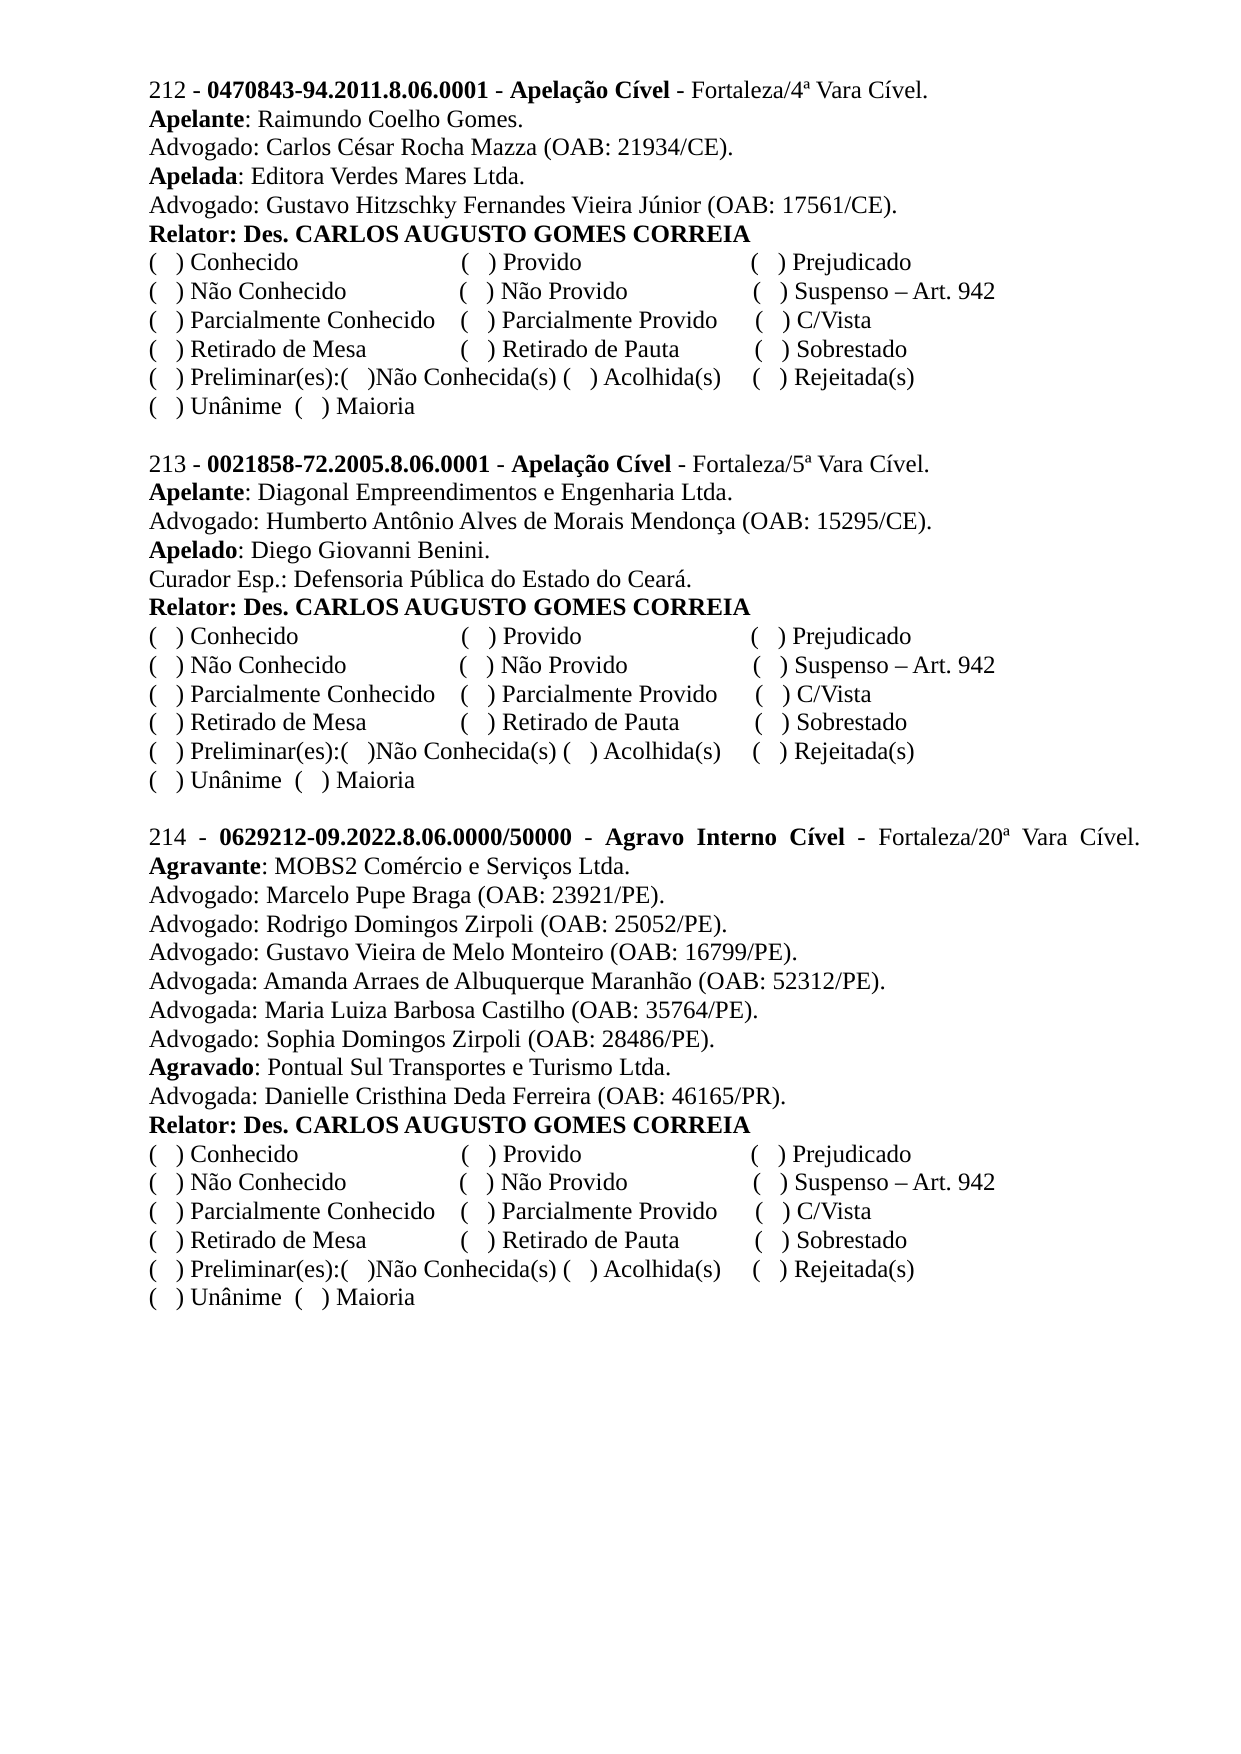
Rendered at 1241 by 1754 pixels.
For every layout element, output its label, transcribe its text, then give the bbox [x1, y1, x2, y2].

text Relator: Des. CARLOS AUGUSTO GOMES CORREIA [148, 1110, 1141, 1139]
text Advogada: Danielle Cristhina Deda Ferreira (OAB: 46165/PR). [148, 1081, 1141, 1110]
text Advogado: Humberto Antônio Alves de Morais Mendonça (OAB: 15295/CE). [148, 506, 1141, 535]
text ( ) Conhecido ( ) Provido ( ) Prejudicado [148, 1139, 1141, 1167]
text 213 - 0021858-72.2005.8.06.0001 - Apelação Cível - Fortaleza/5ª Vara Cível. [148, 449, 1141, 477]
text Advogado: Sophia Domingos Zirpoli (OAB: 28486/PE). [148, 1024, 1141, 1052]
text ( ) Não Conhecido ( ) Não Provido ( ) Suspenso – Art. 942 [148, 650, 1158, 679]
text ( ) Parcialmente Conhecido ( ) Parcialmente Provido ( ) C/Vista [148, 679, 1158, 707]
text ( ) Unânime ( ) Maioria [148, 391, 1158, 420]
text ( ) Unânime ( ) Maioria [148, 765, 1158, 794]
text ( ) Retirado de Mesa ( ) Retirado de Pauta ( ) Sobrestado [148, 707, 1158, 736]
text Advogado: Marcelo Pupe Braga (OAB: 23921/PE). [148, 880, 1141, 909]
text 212 - 0470843-94.2011.8.06.0001 - Apelação Cível - Fortaleza/4ª Vara Cível. [148, 75, 1141, 104]
text ( ) Não Conhecido ( ) Não Provido ( ) Suspenso – Art. 942 [148, 276, 1158, 305]
text ( ) Preliminar(es):( )Não Conhecida(s) ( ) Acolhida(s) ( ) Rejeitada(s) [148, 736, 1158, 765]
text ( ) Retirado de Mesa ( ) Retirado de Pauta ( ) Sobrestado [148, 1225, 1158, 1254]
text Apelado: Diego Giovanni Benini. [148, 535, 1141, 564]
text Advogado: Gustavo Hitzschky Fernandes Vieira Júnior (OAB: 17561/CE). [148, 190, 1141, 219]
text ( ) Preliminar(es):( )Não Conhecida(s) ( ) Acolhida(s) ( ) Rejeitada(s) [148, 362, 1158, 391]
text Curador Esp.: Defensoria Pública do Estado do Ceará. [148, 564, 1141, 592]
text ( ) Parcialmente Conhecido ( ) Parcialmente Provido ( ) C/Vista [148, 1196, 1158, 1225]
text Advogado: Gustavo Vieira de Melo Monteiro (OAB: 16799/PE). [148, 937, 1141, 966]
text 214 - 0629212-09.2022.8.06.0000/50000 - Agravo Interno Cível - Fortaleza/20ª Vara Cível. Agravante: MOBS2 Comércio e Serviços Ltda. [148, 822, 1141, 880]
text Advogada: Amanda Arraes de Albuquerque Maranhão (OAB: 52312/PE). [148, 966, 1141, 995]
text ( ) Preliminar(es):( )Não Conhecida(s) ( ) Acolhida(s) ( ) Rejeitada(s) [148, 1254, 1158, 1282]
text ( ) Retirado de Mesa ( ) Retirado de Pauta ( ) Sobrestado [148, 334, 1158, 362]
text ( ) Conhecido ( ) Provido ( ) Prejudicado [148, 621, 1141, 650]
text ( ) Unânime ( ) Maioria [148, 1282, 1158, 1311]
text Apelante: Raimundo Coelho Gomes. [148, 104, 1141, 132]
text Apelante: Diagonal Empreendimentos e Engenharia Ltda. [148, 477, 1141, 506]
text Agravado: Pontual Sul Transportes e Turismo Ltda. [148, 1052, 1141, 1081]
text Advogado: Rodrigo Domingos Zirpoli (OAB: 25052/PE). [148, 909, 1141, 937]
text Apelada: Editora Verdes Mares Ltda. [148, 161, 1141, 190]
text Relator: Des. CARLOS AUGUSTO GOMES CORREIA [148, 592, 1141, 621]
text Advogado: Carlos César Rocha Mazza (OAB: 21934/CE). [148, 132, 1141, 161]
text ( ) Parcialmente Conhecido ( ) Parcialmente Provido ( ) C/Vista [148, 305, 1158, 334]
text Relator: Des. CARLOS AUGUSTO GOMES CORREIA [148, 219, 1141, 247]
text ( ) Conhecido ( ) Provido ( ) Prejudicado [148, 247, 1141, 276]
text ( ) Não Conhecido ( ) Não Provido ( ) Suspenso – Art. 942 [148, 1167, 1158, 1196]
text Advogada: Maria Luiza Barbosa Castilho (OAB: 35764/PE). [148, 995, 1141, 1024]
